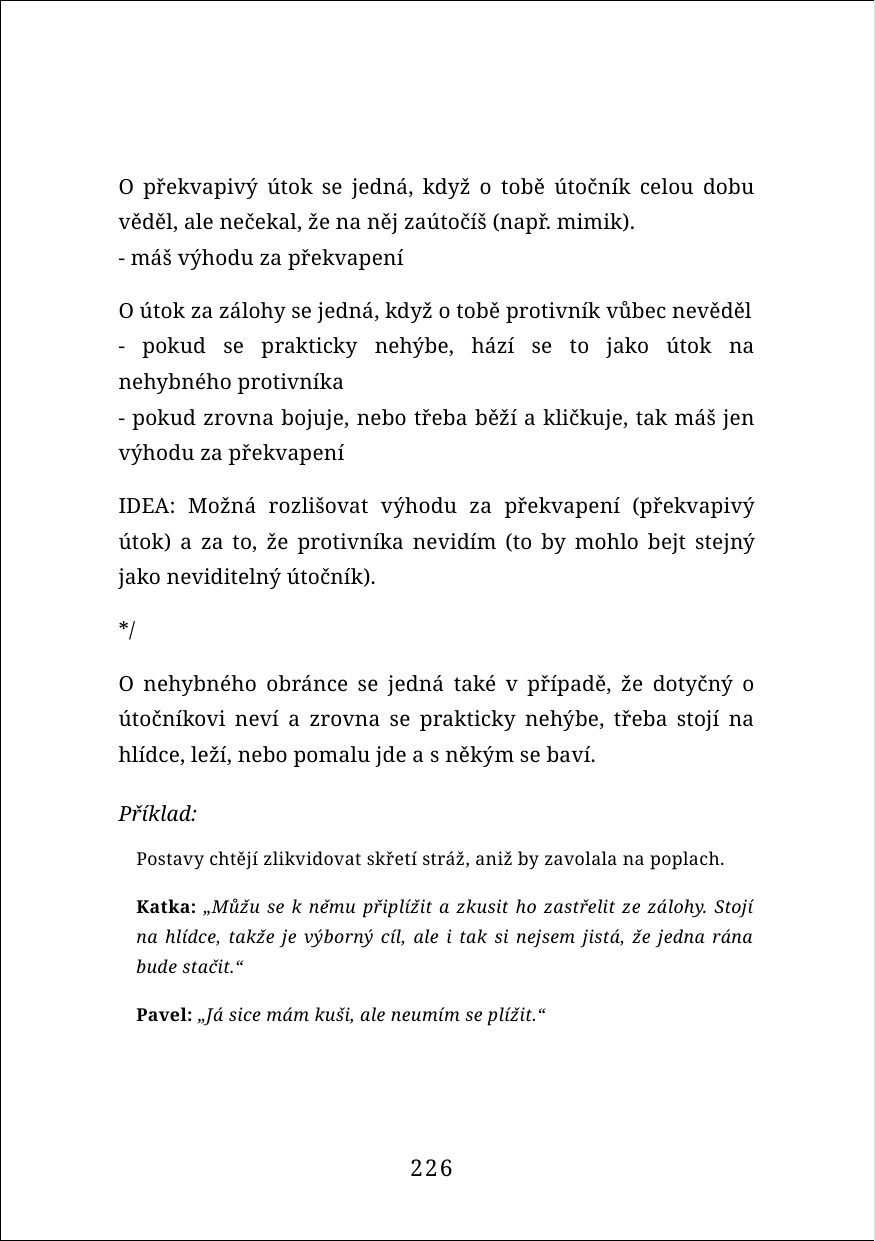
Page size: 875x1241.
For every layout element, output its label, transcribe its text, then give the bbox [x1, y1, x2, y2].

text O nehybného obránce se jedná také v případě, že dotyčný o útočníkovi neví a zrovna se prakticky nehýbe, třeba stojí na hlídce, leží, nebo pomalu jde a s někým se baví. [118, 669, 756, 768]
text Pavel: „Já sice mám kuši, ale neumím se plížit.“ [136, 1003, 756, 1027]
text Katka: „Můžu se k němu připlížit a zkusit ho zastřelit ze zálohy. Stojí na hlídce, takže je výborný cíl, ale i tak si nejsem jistá, že jedna rána bude stačit.“ [136, 894, 756, 979]
text O útok za zálohy se jedná, když o tobě protivník vůbec nevěděl - pokud se prakticky nehýbe, hází se to jako útok na nehybného protivníka - pokud zrovna bojuje, nebo třeba běží a kličkuje, tak máš jen výhodu za překvapení [118, 296, 756, 467]
text O překvapivý útok se jedná, když o tobě útočník celou dobu věděl, ale nečekal, že na něj zaútočíš (např. mimik). - máš výhodu za překvapení [118, 172, 756, 271]
text Příklad: [118, 799, 756, 827]
text IDEA: Možná rozlišovat výhodu za překvapení (překvapivý útok) a za to, že protivníka nevidím (to by mohlo bejt stejný jako neviditelný útočník). [118, 491, 756, 591]
text Postavy chtějí zlikvidovat skřetí stráž, aniž by zavolala na poplach. [136, 846, 756, 871]
text */ [118, 616, 756, 644]
